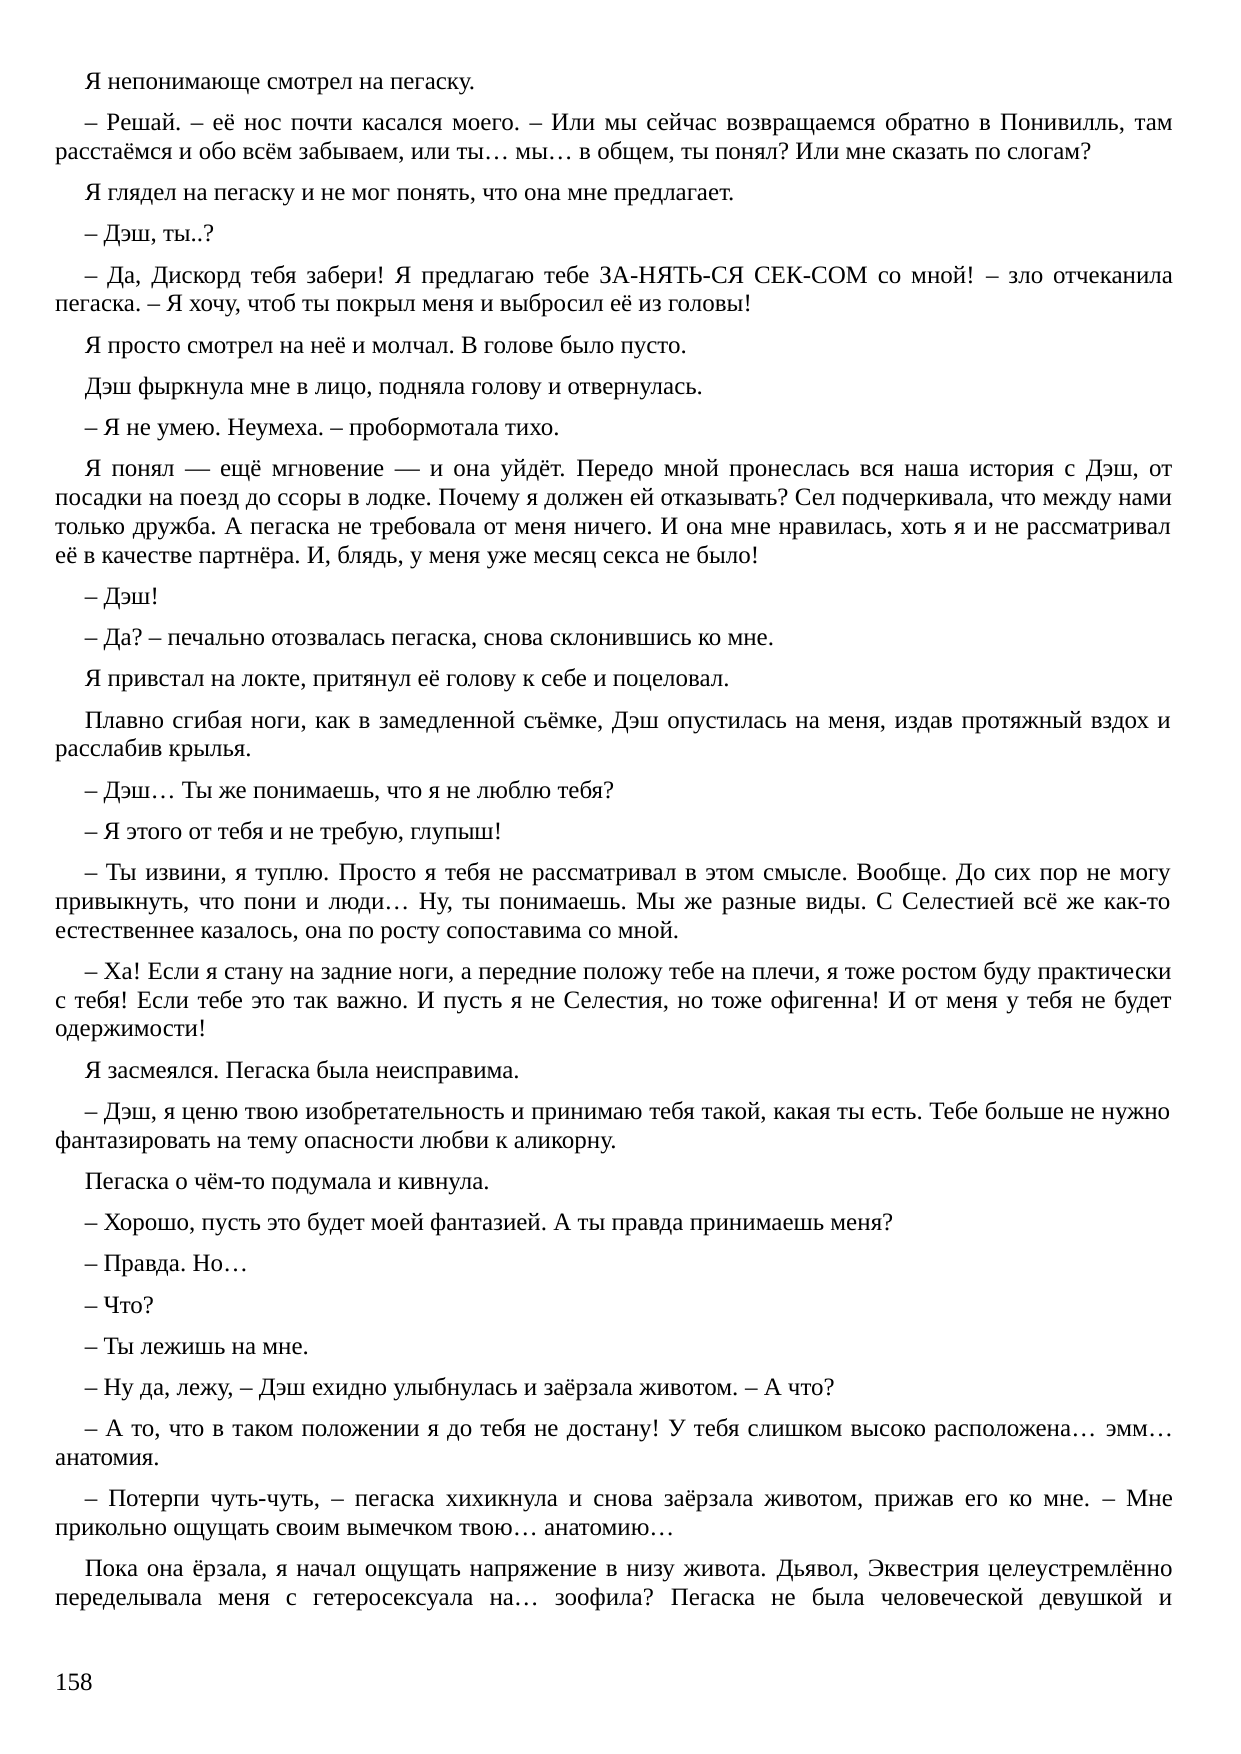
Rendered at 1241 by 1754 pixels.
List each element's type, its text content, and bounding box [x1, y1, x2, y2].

text – Ну да, лежу, – Дэш ехидно улыбнулась и заёрзала животом. – А что? [55, 1372, 1173, 1401]
text Дэш фыркнула мне в лицо, подняла голову и отвернулась. [55, 371, 1173, 400]
text – Я этого от тебя и не требую, глупыш! [55, 816, 1173, 845]
text Я глядел на пегаску и не мог понять, что она мне предлагает. [55, 177, 1173, 206]
text Пегаска о чём-то подумала и кивнула. [55, 1166, 1173, 1195]
text – Дэш! [55, 581, 1173, 610]
text Я засмеялся. Пегаска была неисправима. [55, 1055, 1173, 1083]
text – Что? [55, 1290, 1173, 1318]
text – Решай. – её нос почти касался моего. – Или мы сейчас возвращаемся обратно в Понивилль, там расстаёмся и обо всём забываем, или ты… мы… в общем, ты понял? Или мне сказать по слогам? [55, 107, 1173, 165]
text – Дэш, я ценю твою изобретательность и принимаю тебя такой, какая ты есть. Тебе больше не нужно фантазировать на тему опасности любви к аликорну. [55, 1096, 1173, 1153]
text – Ты извини, я туплю. Просто я тебя не рассматривал в этом смысле. Вообще. До сих пор не могу привыкнуть, что пони и люди… Ну, ты понимаешь. Мы же разные виды. С Селестией всё же как-то естественнее казалось, она по росту сопоставима со мной. [55, 857, 1173, 943]
text – Да? – печально отозвалась пегаска, снова склонившись ко мне. [55, 622, 1173, 651]
text Я понял — ещё мгновение — и она уйдёт. Передо мной пронеслась вся наша история с Дэш, от посадки на поезд до ссоры в лодке. Почему я должен ей отказывать? Сел подчеркивала, что между нами только дружба. А пегаска не требовала от меня ничего. И она мне нравилась, хоть я и не рассматривал её в качестве партнёра. И, блядь, у меня уже месяц секса не было! [55, 453, 1173, 568]
text Я непонимающе смотрел на пегаску. [55, 66, 1173, 95]
text – Дэш, ты..? [55, 218, 1173, 247]
text – Да, Дискорд тебя забери! Я предлагаю тебе ЗА-НЯТЬ-СЯ СЕК-СОМ со мной! – зло отчеканила пегаска. – Я хочу, чтоб ты покрыл меня и выбросил её из головы! [55, 260, 1173, 317]
text – А то, что в таком положении я до тебя не достану! У тебя слишком высоко расположена… эмм… анатомия. [55, 1413, 1173, 1471]
text – Хорошо, пусть это будет моей фантазией. А ты правда принимаешь меня? [55, 1207, 1173, 1236]
text – Я не умею. Неумеха. – пробормотала тихо. [55, 412, 1173, 441]
text Пока она ёрзала, я начал ощущать напряжение в низу живота. Дьявол, Эквестрия целеустремлённо переделывала меня с гетеросексуала на… зоофила? Пегаска не была человеческой девушкой и [55, 1553, 1173, 1611]
text – Дэш… Ты же понимаешь, что я не люблю тебя? [55, 775, 1173, 803]
text Плавно сгибая ноги, как в замедленной съёмке, Дэш опустилась на меня, издав протяжный вздох и расслабив крылья. [55, 705, 1173, 762]
text – Потерпи чуть-чуть, – пегаска хихикнула и снова заёрзала животом, прижав его ко мне. – Мне прикольно ощущать своим вымечком твою… анатомию… [55, 1483, 1173, 1541]
text – Ха! Если я стану на задние ноги, а передние положу тебе на плечи, я тоже ростом буду практически с тебя! Если тебе это так важно. И пусть я не Селестия, но тоже офигенна! И от меня у тебя не будет одержимости! [55, 956, 1173, 1042]
text – Правда. Но… [55, 1248, 1173, 1277]
text Я просто смотрел на неё и молчал. В голове было пусто. [55, 330, 1173, 358]
text Я привстал на локте, притянул её голову к себе и поцеловал. [55, 663, 1173, 692]
text – Ты лежишь на мне. [55, 1331, 1173, 1360]
